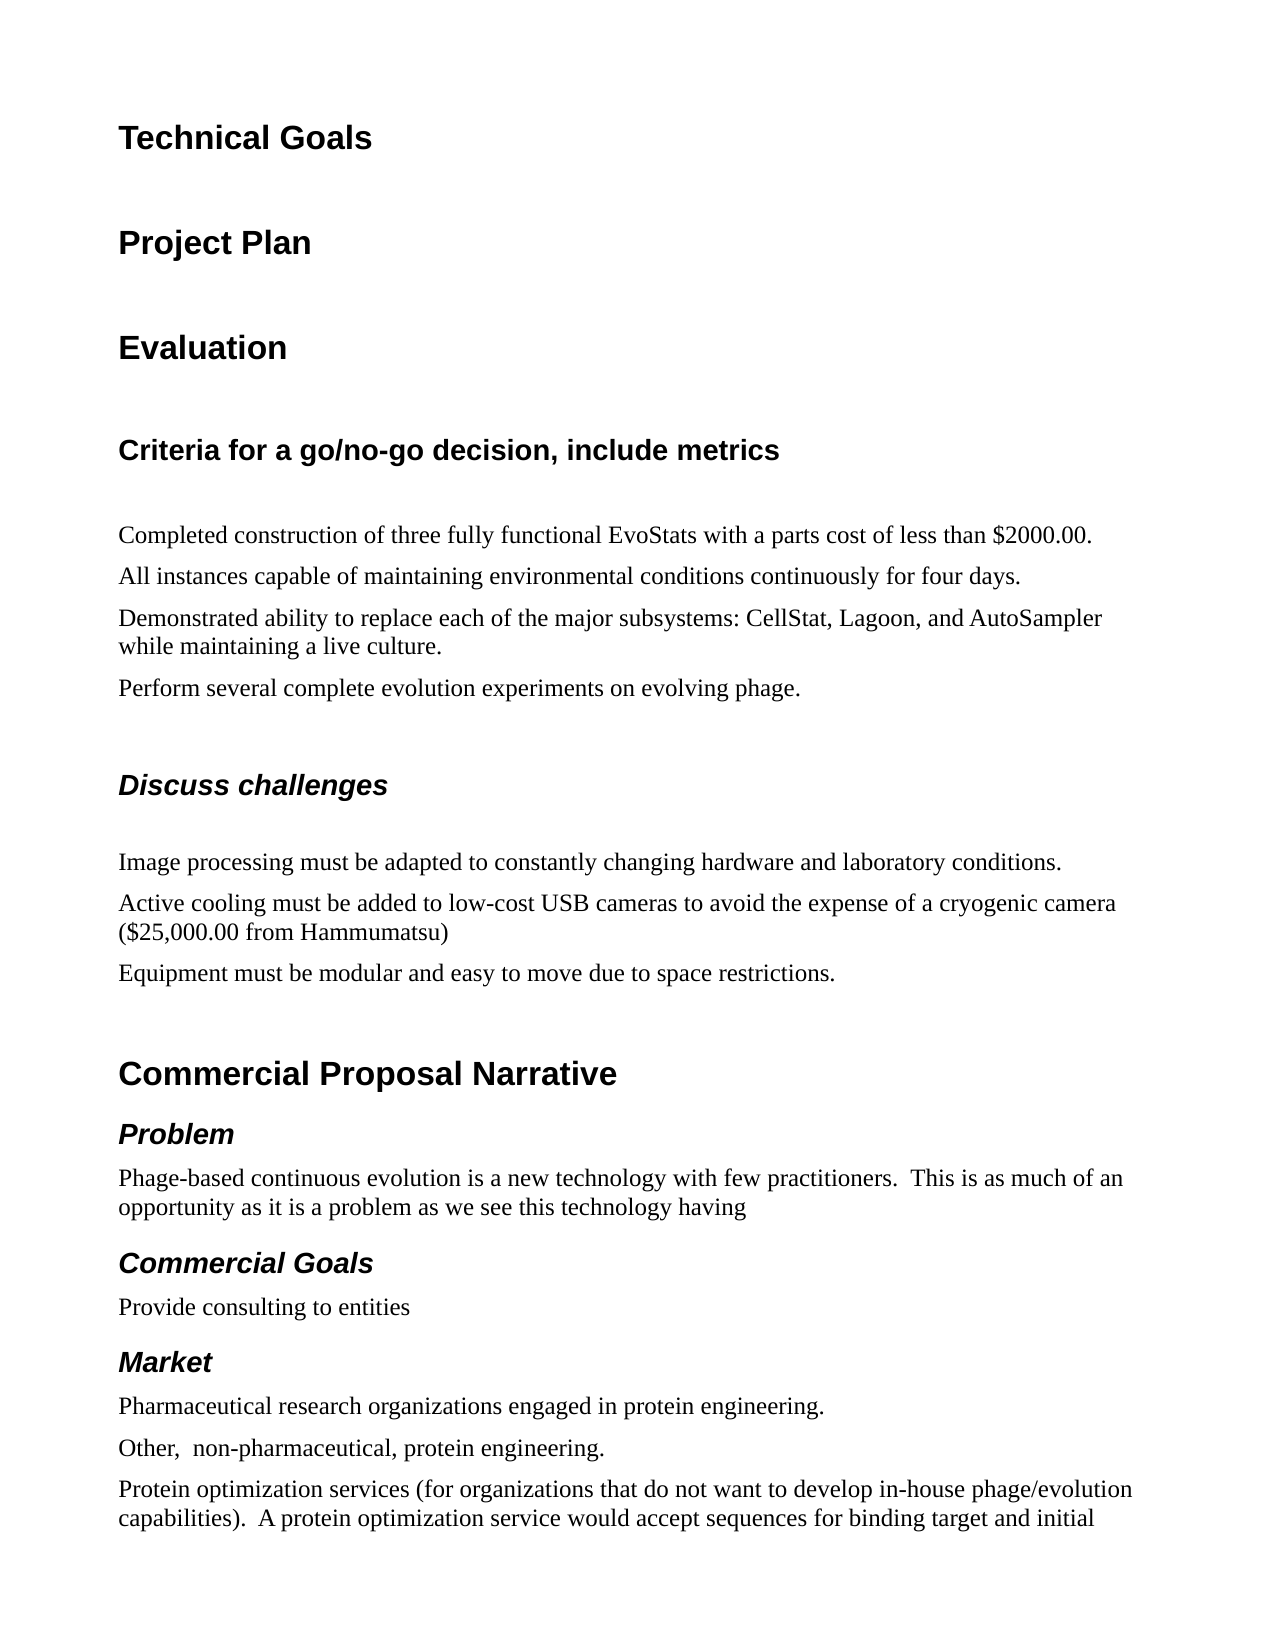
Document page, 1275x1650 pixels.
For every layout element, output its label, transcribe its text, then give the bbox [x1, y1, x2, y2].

text Provide consulting to entities [118, 1292, 1157, 1320]
text Pharmaceutical research organizations engaged in protein engineering. [118, 1391, 1157, 1420]
subtitle Commercial Goals [118, 1246, 1157, 1279]
subtitle Problem [118, 1117, 1157, 1151]
text Active cooling must be added to low-cost USB cameras to avoid the expense of a cryogenic camera ($25,000.00 from Hammumatsu) [118, 888, 1157, 946]
subtitle Market [118, 1345, 1157, 1379]
subtitle Project Plan [118, 223, 1157, 262]
text Perform several complete evolution experiments on evolving phage. [118, 673, 1157, 701]
subtitle Criteria for a go/no-go decision, include metrics [118, 433, 1157, 466]
text Phage-based continuous evolution is a new technology with few practitioners. This is as much of an opportunity as it is a problem as we see this technology having [118, 1163, 1157, 1221]
subtitle Technical Goals [118, 118, 1157, 157]
text Demonstrated ability to replace each of the major subsystems: CellStat, Lagoon, and AutoSampler while maintaining a live culture. [118, 603, 1157, 660]
text All instances capable of maintaining environmental conditions continuously for four days. [118, 561, 1157, 590]
subtitle Evaluation [118, 328, 1157, 367]
subtitle Discuss challenges [118, 768, 1157, 835]
text Other, non-pharmaceutical, protein engineering. [118, 1433, 1157, 1461]
text Protein optimization services (for organizations that do not want to develop in-house phage/evolution capabilities). A protein optimization service would accept sequences for binding target and initial [118, 1474, 1157, 1531]
text Image processing must be adapted to constantly changing hardware and laboratory conditions. [118, 847, 1157, 876]
text Equipment must be modular and easy to move due to space restrictions. [118, 958, 1157, 987]
text Completed construction of three fully functional EvoStats with a parts cost of less than $2000.00. [118, 520, 1157, 549]
subtitle Commercial Proposal Narrative [118, 1053, 1157, 1092]
